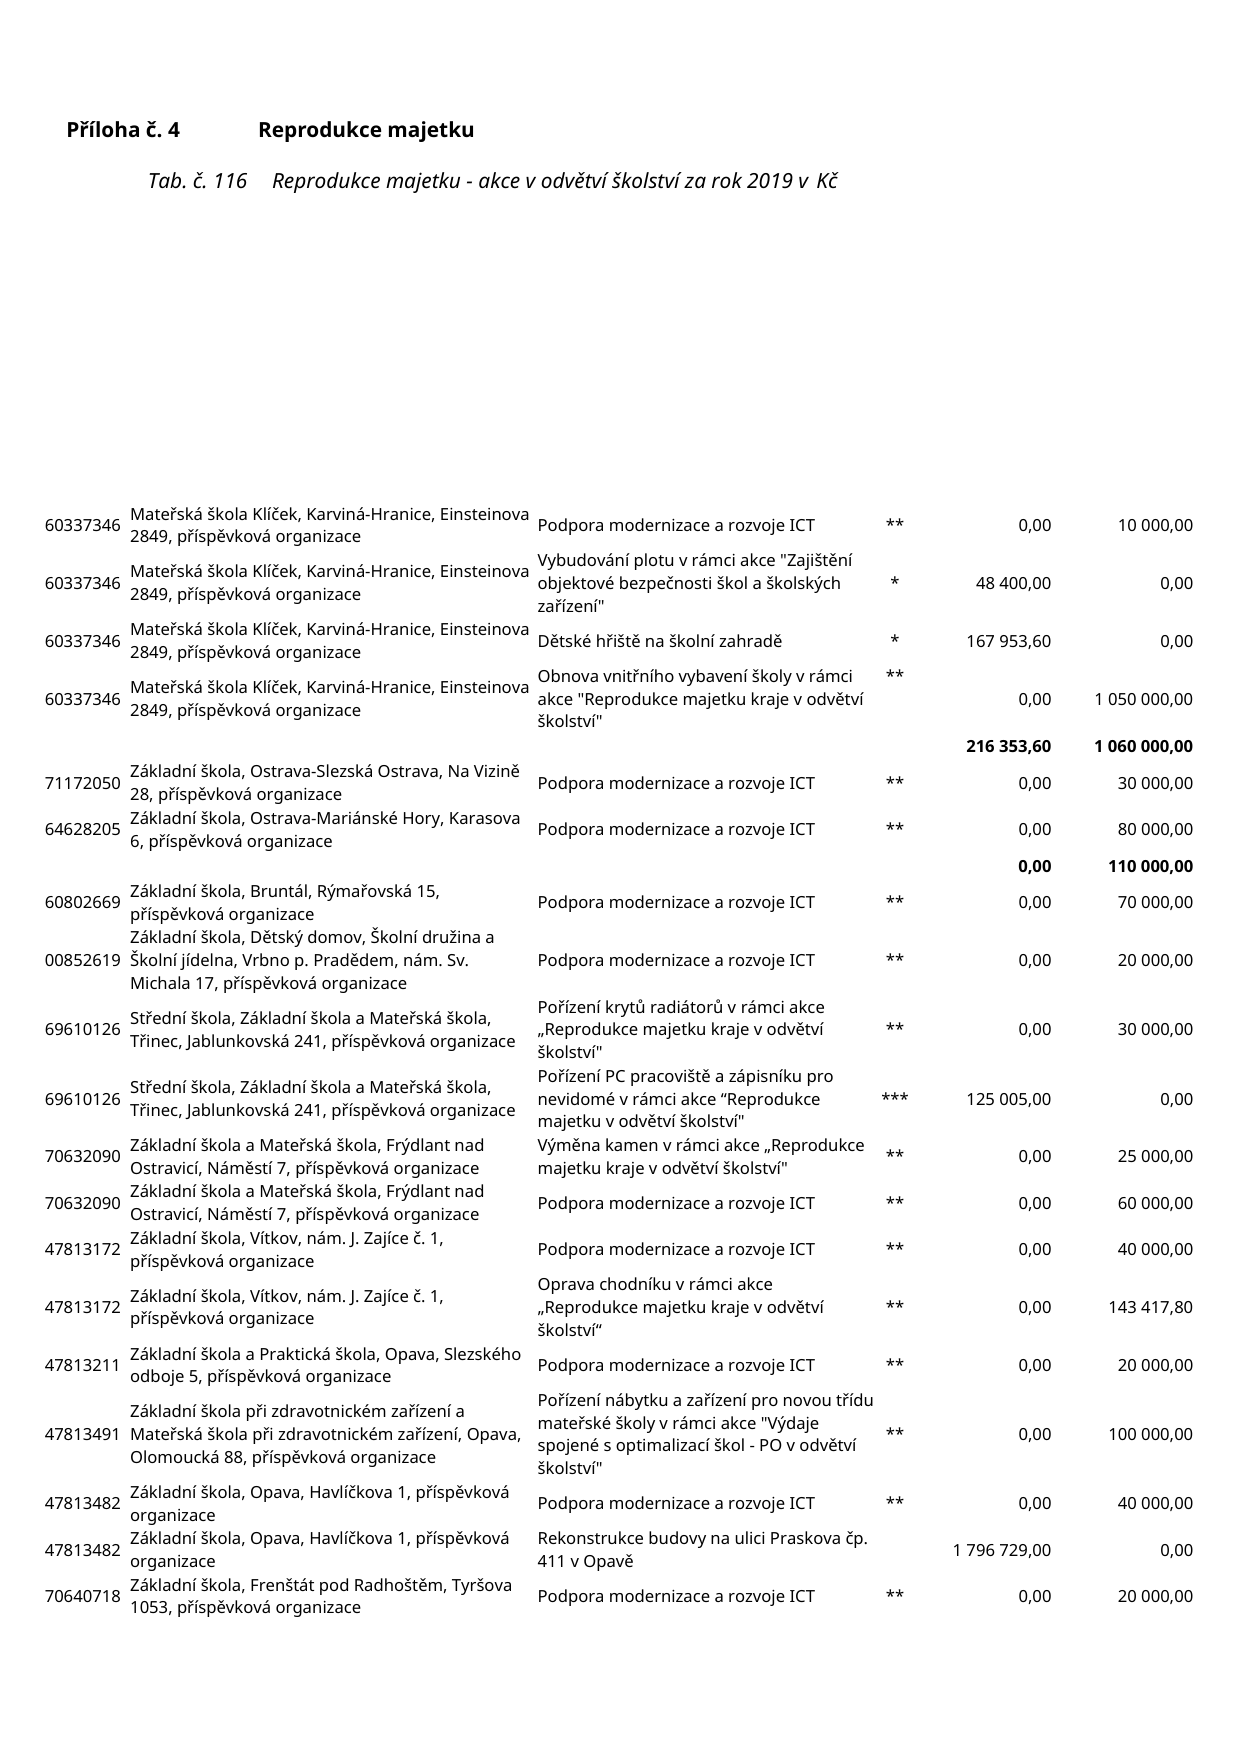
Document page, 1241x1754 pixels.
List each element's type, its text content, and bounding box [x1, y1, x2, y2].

table_cell Mateřská škola Klíček, Karviná-Hranice, Einsteinova 2849, příspěvková organizace [124, 502, 531, 548]
table_cell Základní škola, Vítkov, nám. J. Zajíce č. 1, příspěvková organizace [124, 1273, 531, 1341]
table_cell 0,00 [1058, 618, 1198, 663]
table_cell Základní škola a Mateřská škola, Frýdlant nad Ostravicí, Náměstí 7, příspěvková organizace [124, 1180, 531, 1225]
table_cell Základní škola, Ostrava-Mariánské Hory, Karasova 6, příspěvková organizace [124, 807, 531, 852]
table_cell Rekonstrukce budovy na ulici Praskova čp. 411 v Opavě [532, 1527, 874, 1572]
table_cell 1 050 000,00 [1058, 664, 1198, 732]
table_cell 60337346 [42, 618, 123, 663]
table_cell Podpora modernizace a rozvoje ICT [532, 1226, 874, 1272]
table_cell ** [875, 926, 915, 994]
table_cell 47813491 [42, 1389, 123, 1479]
table_cell 20 000,00 [1058, 1342, 1198, 1387]
table_cell 60 000,00 [1058, 1180, 1198, 1225]
table_cell Pořízení nábytku a zařízení pro novou třídu mateřské školy v rámci akce "Výdaje spojené s optimalizací škol - PO v odvětví školství" [532, 1389, 874, 1479]
table_cell ** [875, 664, 915, 732]
table_cell 167 953,60 [916, 618, 1057, 663]
table_cell Základní škola, Dětský domov, Školní družina a Školní jídelna, Vrbno p. Pradědem, nám. Sv. Michala 17, příspěvková organizace [124, 926, 531, 994]
table_cell 30 000,00 [1058, 760, 1198, 806]
table_cell *** [875, 1064, 915, 1132]
table_cell 69610126 [42, 1064, 123, 1132]
table_cell 40 000,00 [1058, 1480, 1198, 1526]
table_cell 0,00 [1058, 1527, 1198, 1572]
table_cell 0,00 [916, 926, 1057, 994]
table_cell 69610126 [42, 995, 123, 1063]
table_cell * [875, 549, 915, 617]
table_cell Podpora modernizace a rozvoje ICT [532, 1342, 874, 1387]
table_cell 0,00 [916, 664, 1057, 732]
table_cell 71172050 [42, 760, 123, 806]
table_cell 216 353,60 [916, 734, 1057, 759]
table_cell 0,00 [916, 1342, 1057, 1387]
table_header Příjemce [124, 206, 531, 501]
table_cell 70632090 [42, 1180, 123, 1225]
table_cell Podpora modernizace a rozvoje ICT [532, 1573, 874, 1619]
table_cell Mateřská škola Klíček, Karviná-Hranice, Einsteinova 2849, příspěvková organizace [124, 549, 531, 617]
table_cell Základní škola, Opava, Havlíčkova 1, příspěvková organizace [124, 1480, 531, 1526]
table_cell 0,00 [916, 1273, 1057, 1341]
table_cell 1 060 000,00 [1058, 734, 1198, 759]
table_cell 0,00 [1058, 1064, 1198, 1132]
table_cell Obnova vnitřního vybavení školy v rámci akce "Reprodukce majetku kraje v odvětví školství" [532, 664, 874, 732]
table_cell 47813482 [42, 1480, 123, 1526]
table_cell Podpora modernizace a rozvoje ICT [532, 880, 874, 925]
table_cell 25 000,00 [1058, 1134, 1198, 1179]
table_cell 80 000,00 [1058, 807, 1198, 852]
table_cell Základní škola, Opava, Havlíčkova 1, příspěvková organizace [124, 1527, 531, 1572]
table_cell ** [875, 1134, 915, 1179]
table_cell ** [875, 1180, 915, 1225]
table_cell 70 000,00 [1058, 880, 1198, 925]
table_cell 60337346 [42, 549, 123, 617]
table_cell 64628205 [42, 807, 123, 852]
table_header Forma poskytnutí [875, 206, 915, 501]
table_cell Mateřská škola Klíček, Karviná-Hranice, Einsteinova 2849, příspěvková organizace [124, 618, 531, 663]
table_cell 60337346 [42, 502, 123, 548]
table_cell ** [875, 1226, 915, 1272]
table_cell 0,00 [916, 853, 1057, 878]
table_cell 0,00 [916, 807, 1057, 852]
table_cell Pořízení PC pracoviště a zápisníku pro nevidomé v rámci akce “Reprodukce majetku v odvětví školství" [532, 1064, 874, 1132]
table_cell ** [875, 995, 915, 1063]
table_cell 100 000,00 [1058, 1389, 1198, 1479]
table_cell Střední škola, Základní škola a Mateřská škola, Třinec, Jablunkovská 241, příspěvková organizace [124, 995, 531, 1063]
table_cell ** [875, 1480, 915, 1526]
table_cell 70640718 [42, 1573, 123, 1619]
table_cell ** [875, 760, 915, 806]
table_cell ** [875, 1273, 915, 1341]
table_cell * [875, 618, 915, 663]
table_cell 1 796 729,00 [916, 1527, 1057, 1572]
table_cell ** [875, 807, 915, 852]
table_cell 0,00 [916, 502, 1057, 548]
table_cell 47813172 [42, 1273, 123, 1341]
table_cell Podpora modernizace a rozvoje ICT [532, 807, 874, 852]
table_cell 0,00 [916, 880, 1057, 925]
table_cell Podpora modernizace a rozvoje ICT [532, 760, 874, 806]
table_cell 0,00 [916, 1226, 1057, 1272]
table_cell 20 000,00 [1058, 926, 1198, 994]
table_cell 20 000,00 [1058, 1573, 1198, 1619]
table_cell Celkem mateřské školy pro děti se speciálními vzdělávacími potřebami [42, 734, 915, 759]
table_cell 70632090 [42, 1134, 123, 1179]
table_cell Základní škola a Mateřská škola, Frýdlant nad Ostravicí, Náměstí 7, příspěvková organizace [124, 1134, 531, 1179]
table_cell 60802669 [42, 880, 123, 925]
table_cell 0,00 [916, 1389, 1057, 1479]
table_cell [875, 1527, 915, 1572]
table_cell 0,00 [916, 1180, 1057, 1225]
table_cell 0,00 [916, 1480, 1057, 1526]
table_cell ** [875, 1573, 915, 1619]
table_header Neinvestice [1058, 206, 1198, 501]
table_cell 60337346 [42, 664, 123, 732]
table_cell ** [875, 502, 915, 548]
table_cell 47813211 [42, 1342, 123, 1387]
table_cell 30 000,00 [1058, 995, 1198, 1063]
table_cell Celkem základní školy [42, 853, 915, 878]
table_cell 00852619 [42, 926, 123, 994]
table_cell 110 000,00 [1058, 853, 1198, 878]
table_cell Základní škola a Praktická škola, Opava, Slezského odboje 5, příspěvková organizace [124, 1342, 531, 1387]
table_cell ** [875, 880, 915, 925]
table_cell Střední škola, Základní škola a Mateřská škola, Třinec, Jablunkovská 241, příspěvková organizace [124, 1064, 531, 1132]
table_cell Vybudování plotu v rámci akce "Zajištění objektové bezpečnosti škol a školských zařízení" [532, 549, 874, 617]
table_cell 125 005,00 [916, 1064, 1057, 1132]
table_cell 47813482 [42, 1527, 123, 1572]
table_cell 0,00 [916, 1573, 1057, 1619]
table_cell 143 417,80 [1058, 1273, 1198, 1341]
table_cell Základní škola, Frenštát pod Radhoštěm, Tyršova 1053, příspěvková organizace [124, 1573, 531, 1619]
table_cell 0,00 [916, 760, 1057, 806]
table_cell 10 000,00 [1058, 502, 1198, 548]
table_cell 0,00 [1058, 549, 1198, 617]
table_cell Podpora modernizace a rozvoje ICT [532, 1180, 874, 1225]
table_cell Podpora modernizace a rozvoje ICT [532, 926, 874, 994]
table_cell ** [875, 1342, 915, 1387]
table_cell Podpora modernizace a rozvoje ICT [532, 1480, 874, 1526]
table_header Název akce [532, 206, 874, 501]
table_cell Mateřská škola Klíček, Karviná-Hranice, Einsteinova 2849, příspěvková organizace [124, 664, 531, 732]
table_header IČO [42, 206, 123, 501]
table_cell 40 000,00 [1058, 1226, 1198, 1272]
table_cell Pořízení krytů radiátorů v rámci akce „Reprodukce majetku kraje v odvětví školství" [532, 995, 874, 1063]
table_header Investice [916, 206, 1057, 501]
table_cell Základní škola při zdravotnickém zařízení a Mateřská škola při zdravotnickém zařízení, Opava, Olomoucká 88, příspěvková organizace [124, 1389, 531, 1479]
table_cell Oprava chodníku v rámci akce „Reprodukce majetku kraje v odvětví školství“ [532, 1273, 874, 1341]
list Reprodukce majetku - akce v odvětví školství za rok 2019 v Kč [148, 166, 1092, 194]
table_cell 48 400,00 [916, 549, 1057, 617]
table_cell Základní škola, Bruntál, Rýmařovská 15, příspěvková organizace [124, 880, 531, 925]
table_cell Dětské hřiště na školní zahradě [532, 618, 874, 663]
table_cell Základní škola, Ostrava-Slezská Ostrava, Na Vizině 28, příspěvková organizace [124, 760, 531, 806]
table_cell 47813172 [42, 1226, 123, 1272]
list Reprodukce majetku [66, 115, 1092, 143]
table_cell Podpora modernizace a rozvoje ICT [532, 502, 874, 548]
table_cell Výměna kamen v rámci akce „Reprodukce majetku kraje v odvětví školství" [532, 1134, 874, 1179]
table_cell 0,00 [916, 1134, 1057, 1179]
table_cell ** [875, 1389, 915, 1479]
table_cell Základní škola, Vítkov, nám. J. Zajíce č. 1, příspěvková organizace [124, 1226, 531, 1272]
table_cell 0,00 [916, 995, 1057, 1063]
